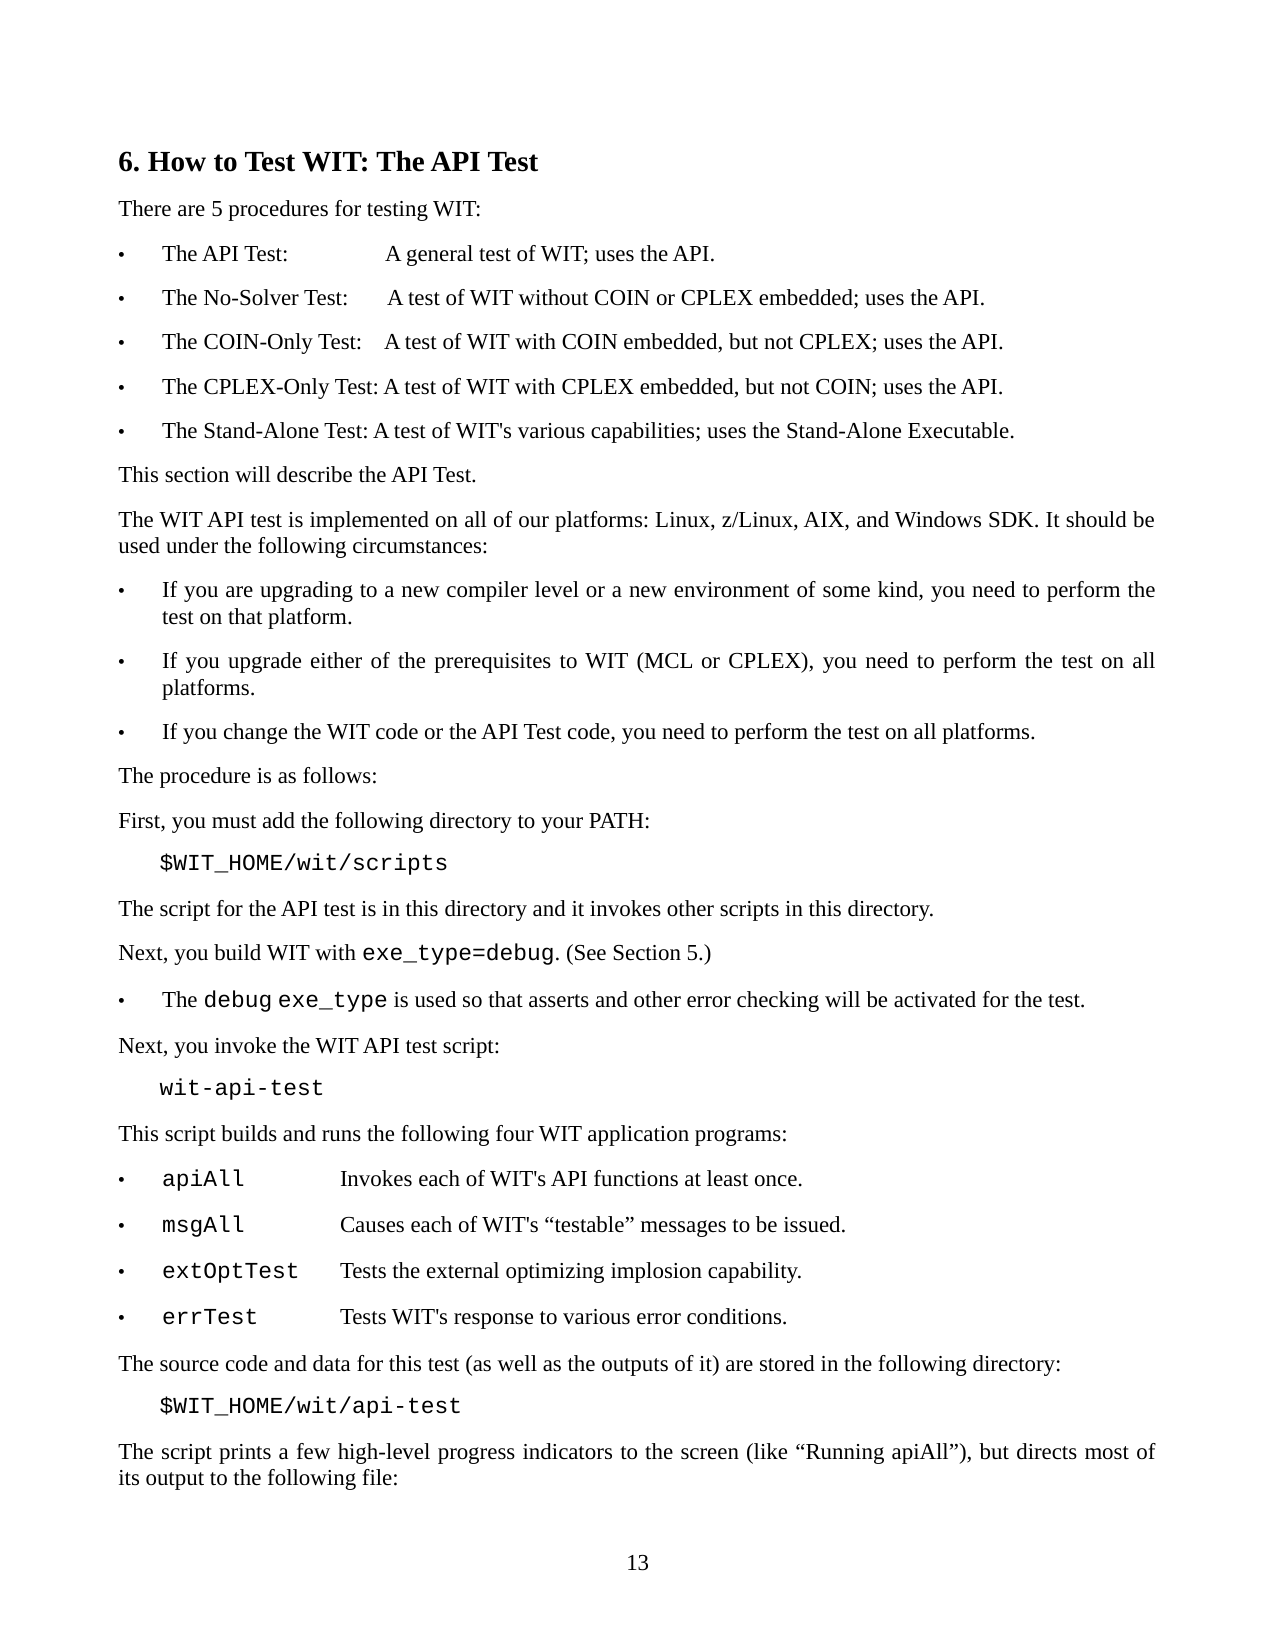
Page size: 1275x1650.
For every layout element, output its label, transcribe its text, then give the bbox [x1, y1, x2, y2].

list If you are upgrading to a new compiler level or a new environment of some kind, you need to perform the test on that platform. [118, 577, 1157, 629]
text First, you must add the following directory to your PATH: [118, 807, 1157, 833]
list The No-Solver Test: A test of WIT without COIN or CPLEX embedded; uses the API. [118, 284, 1157, 310]
list The CPLEX-Only Test: A test of WIT with CPLEX embedded, but not COIN; uses the API. [118, 373, 1157, 399]
list extOptTest Tests the external optimizing implosion capability. [118, 1257, 1157, 1285]
text There are 5 procedures for testing WIT: [118, 195, 1157, 222]
text The source code and data for this test (as well as the outputs of it) are stored in the following directory: [118, 1350, 1157, 1376]
list The COIN-Only Test: A test of WIT with COIN embedded, but not CPLEX; uses the API. [118, 328, 1157, 355]
list apiAll Invokes each of WIT's API functions at least once. [118, 1165, 1157, 1193]
list The debug exe_type is used so that asserts and other error checking will be activated for the test. [118, 986, 1157, 1014]
text Next, you build WIT with exe_type=debug. (See Section 5.) [118, 939, 1157, 968]
text The script prints a few high-level progress indicators to the screen (like “Running apiAll”), but directs most of its output to the following file: [118, 1438, 1157, 1491]
text The WIT API test is implemented on all of our platforms: Linux, z/Linux, AIX, and Windows SDK. It should be used under the following circumstances: [118, 506, 1157, 558]
text $WIT_HOME/wit/scripts [118, 851, 1157, 877]
text wit-api-test [118, 1076, 1157, 1102]
text The script for the API test is in this directory and it invokes other scripts in this directory. [118, 895, 1157, 921]
text This section will describe the API Test. [118, 461, 1157, 488]
list errTest Tests WIT's response to various error conditions. [118, 1303, 1157, 1332]
text Next, you invoke the WIT API test script: [118, 1032, 1157, 1058]
list The Stand-Alone Test: A test of WIT's various capabilities; uses the Stand-Alone Executable. [118, 417, 1157, 443]
text The procedure is as follows: [118, 762, 1157, 789]
list The API Test: A general test of WIT; uses the API. [118, 239, 1157, 266]
text $WIT_HOME/wit/api-test [118, 1394, 1157, 1420]
list msgAll Causes each of WIT's “testable” messages to be issued. [118, 1211, 1157, 1239]
text This script builds and runs the following four WIT application programs: [118, 1120, 1157, 1147]
list If you upgrade either of the prerequisites to WIT (MCL or CPLEX), you need to perform the test on all platforms. [118, 647, 1157, 700]
subtitle How to Test WIT: The API Test [118, 144, 1157, 177]
list If you change the WIT code or the API Test code, you need to perform the test on all platforms. [118, 718, 1157, 744]
